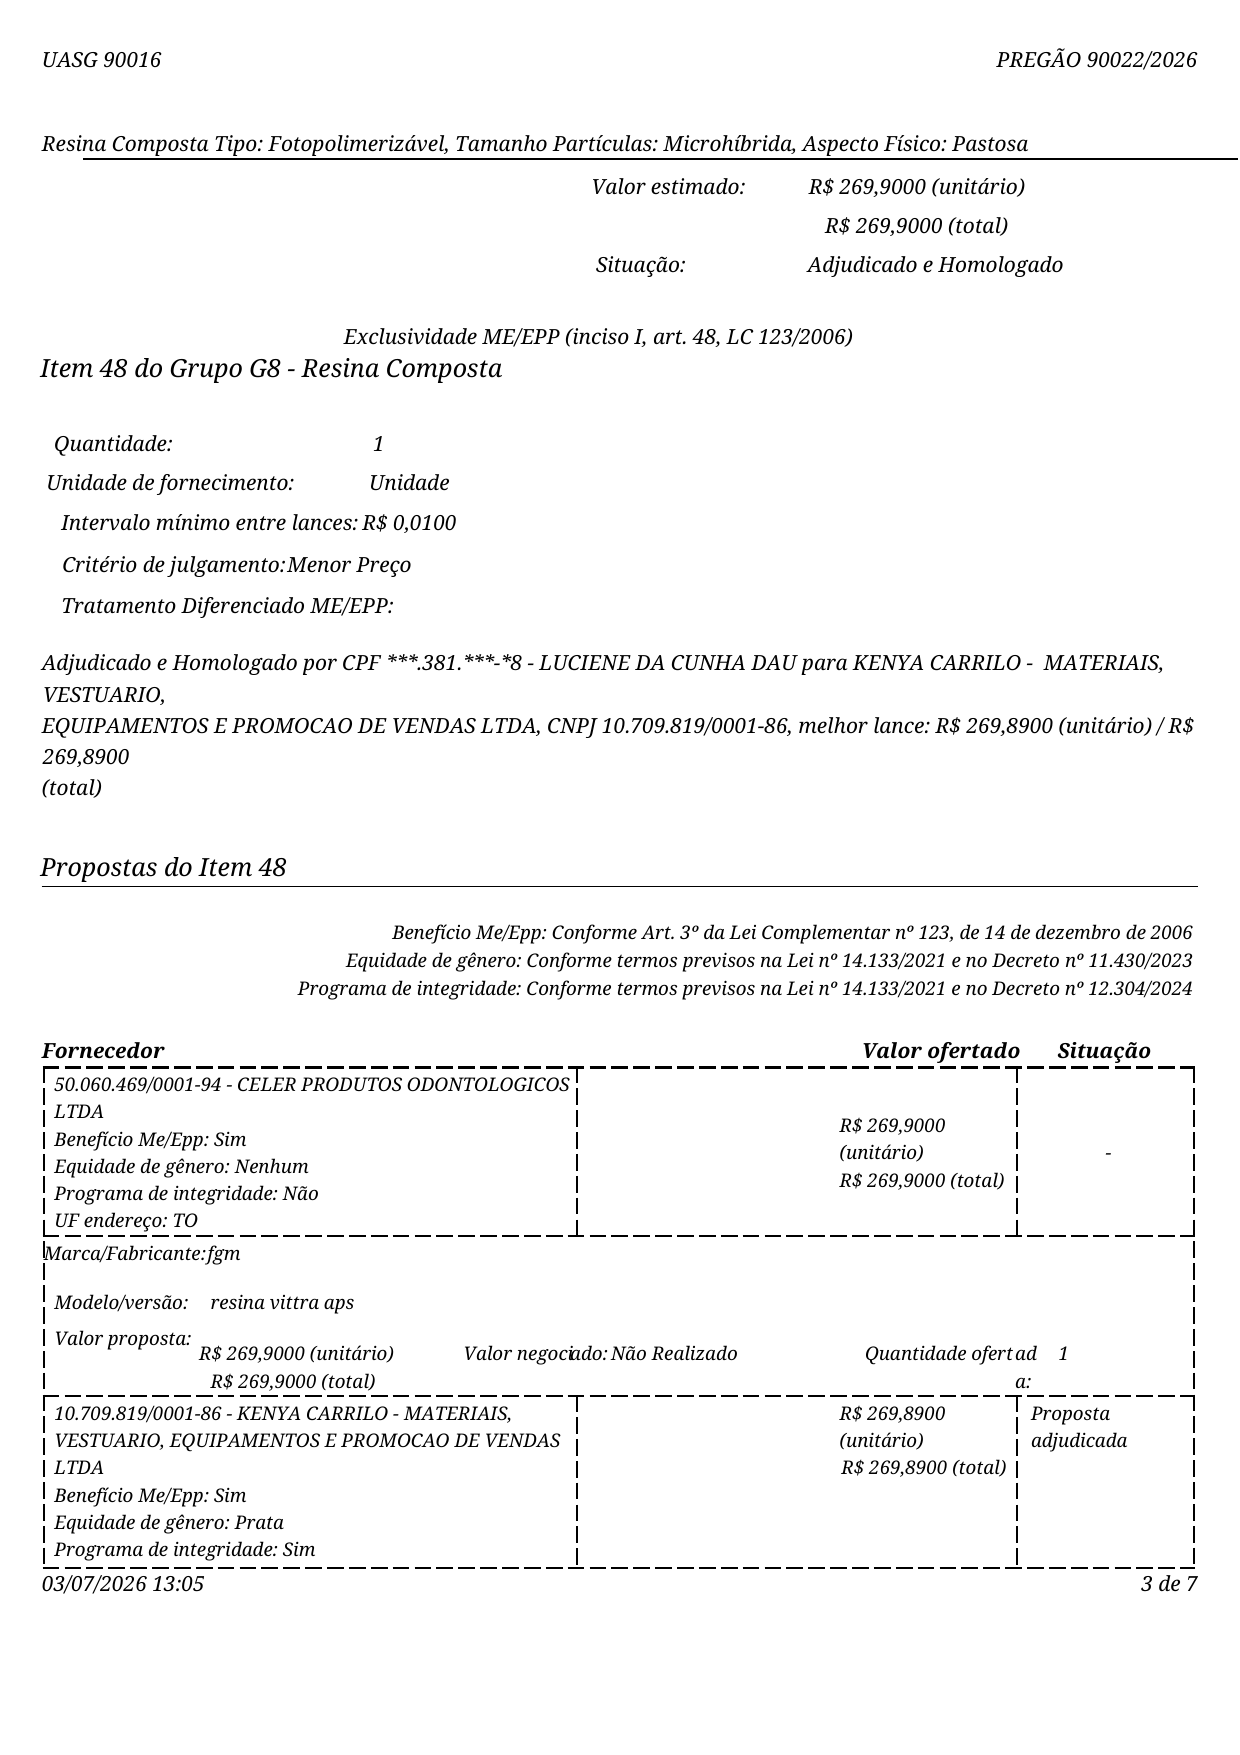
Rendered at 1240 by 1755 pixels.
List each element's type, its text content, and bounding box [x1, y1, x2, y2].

text Propostas do Item 48 [40, 849, 1200, 883]
table_cell [1101, 1336, 1194, 1395]
table_cell Marca/Fabricante: fgm [44, 1235, 577, 1286]
table_cell ada: [1017, 1336, 1048, 1395]
text Quantidade: 1 [42, 429, 1200, 457]
table_cell Modelo/versão: Valor proposta: [44, 1286, 199, 1395]
table_cell [1101, 1235, 1194, 1286]
subtitle Fornecedor Valor ofertado Situação [42, 1036, 1200, 1064]
table_cell [1017, 1235, 1101, 1286]
table_cell [1101, 1286, 1194, 1336]
table_header - [1101, 1066, 1194, 1235]
text Unidade de fornecimento: Unidade [42, 468, 1200, 497]
table_header [577, 1066, 787, 1235]
table_cell [577, 1235, 787, 1286]
table_cell 1 [1048, 1336, 1101, 1395]
table_header R$ 269,9000 (unitário) R$ 269,9000 (total) [788, 1066, 1017, 1235]
table_cell [577, 1286, 787, 1336]
table_cell [1017, 1286, 1101, 1336]
table_cell R$ 269,9000 (unitário) Valor negoci R$ 269,9000 (total) [199, 1336, 577, 1395]
text Intervalo mínimo entre lances: R$ 0,0100 Critério de julgamento: Menor Preço [61, 508, 522, 578]
table_cell [788, 1235, 1017, 1286]
text Equidade de gênero: Conforme termos previsos na Lei nº 14.133/2021 e no Decreto nº 11.430/2023 [42, 947, 1195, 973]
table_cell ado: Não Realizado [577, 1336, 787, 1395]
text Item 48 do Grupo G8 - Resina Composta [40, 351, 1200, 385]
table_cell Proposta adjudicada [1017, 1395, 1194, 1567]
text Benefício Me/Epp: Conforme Art. 3º da Lei Complementar nº 123, de 14 de dezembro de 2006 [42, 919, 1195, 945]
text EQUIPAMENTOS E PROMOCAO DE VENDAS LTDA, CNPJ 10.709.819/0001-86, melhor lance: R$ 269,8900 (unitário) / R$ 269,8900 [42, 711, 1200, 771]
text Adjudicado e Homologado por CPF ***.381.***-*8 - LUCIENE DA CUNHA DAU para KENYA CARRILO - MATERIAIS, VESTUARIO, [42, 648, 1200, 708]
table_cell resina vittra aps [199, 1286, 577, 1336]
table_header [1017, 1066, 1101, 1235]
text Programa de integridade: Conforme termos previsos na Lei nº 14.133/2021 e no Decreto nº 12.304/2024 [42, 975, 1195, 1001]
table_cell Quantidade ofert [788, 1336, 1017, 1395]
table_cell 10.709.819/0001-86 - KENYA CARRILO - MATERIAIS, VESTUARIO, EQUIPAMENTOS E PROMOCAO DE VENDAS LTDA Benefício Me/Epp: Sim Equidade de gênero: Prata Programa de integridade: Sim [44, 1395, 577, 1567]
table_cell [577, 1395, 787, 1567]
table_cell R$ 269,8900 (unitário) R$ 269,8900 (total) [788, 1395, 1017, 1567]
table_cell [788, 1286, 1017, 1336]
table_header 50.060.469/0001-94 - CELER PRODUTOS ODONTOLOGICOS LTDA Benefício Me/Epp: Sim Equidade de gênero: Nenhum Programa de integridade: Não UF endereço: TO [44, 1066, 577, 1235]
text (total) [42, 773, 1200, 802]
text Tratamento Diferenciado ME/EPP: [61, 591, 1200, 619]
